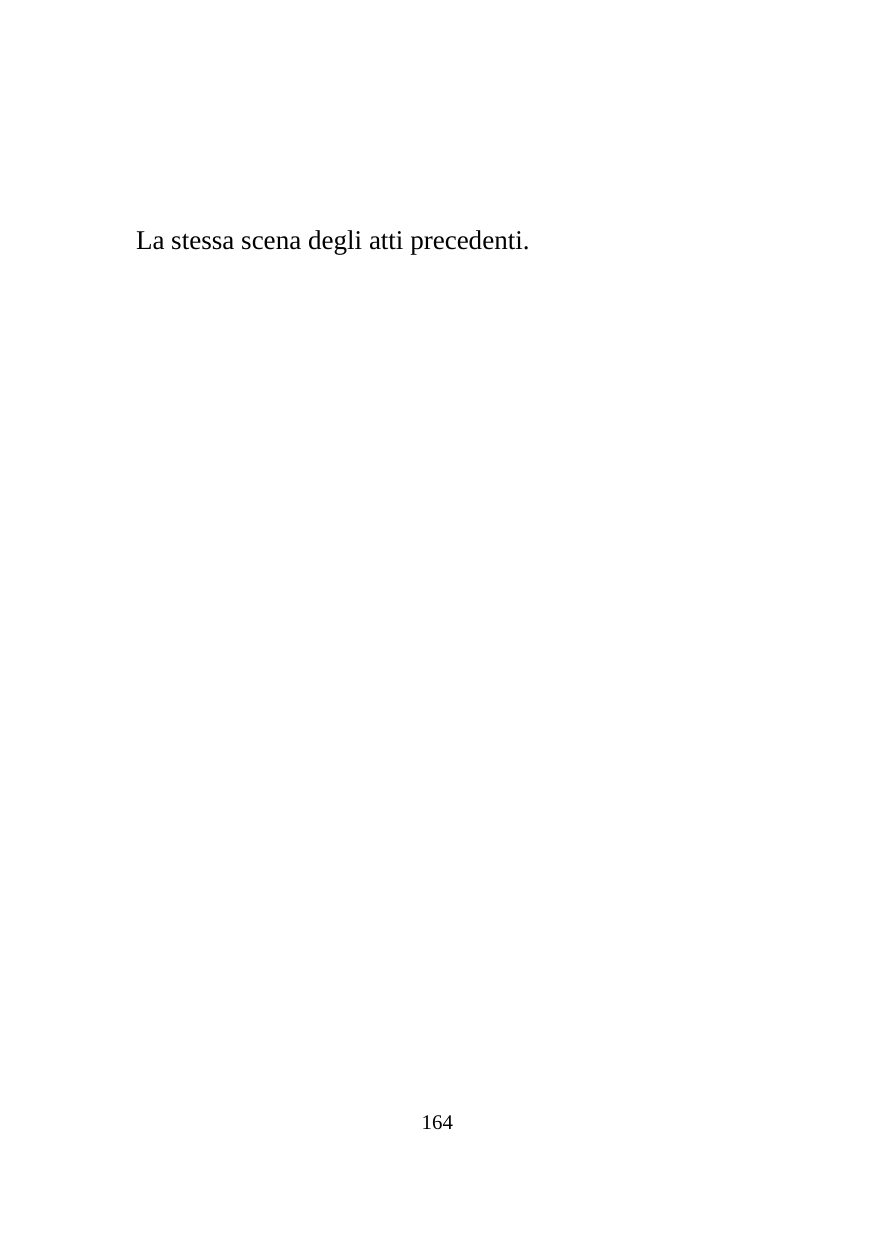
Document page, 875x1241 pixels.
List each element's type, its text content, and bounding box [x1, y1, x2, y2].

text La stessa scena degli atti precedenti. [106, 224, 768, 256]
